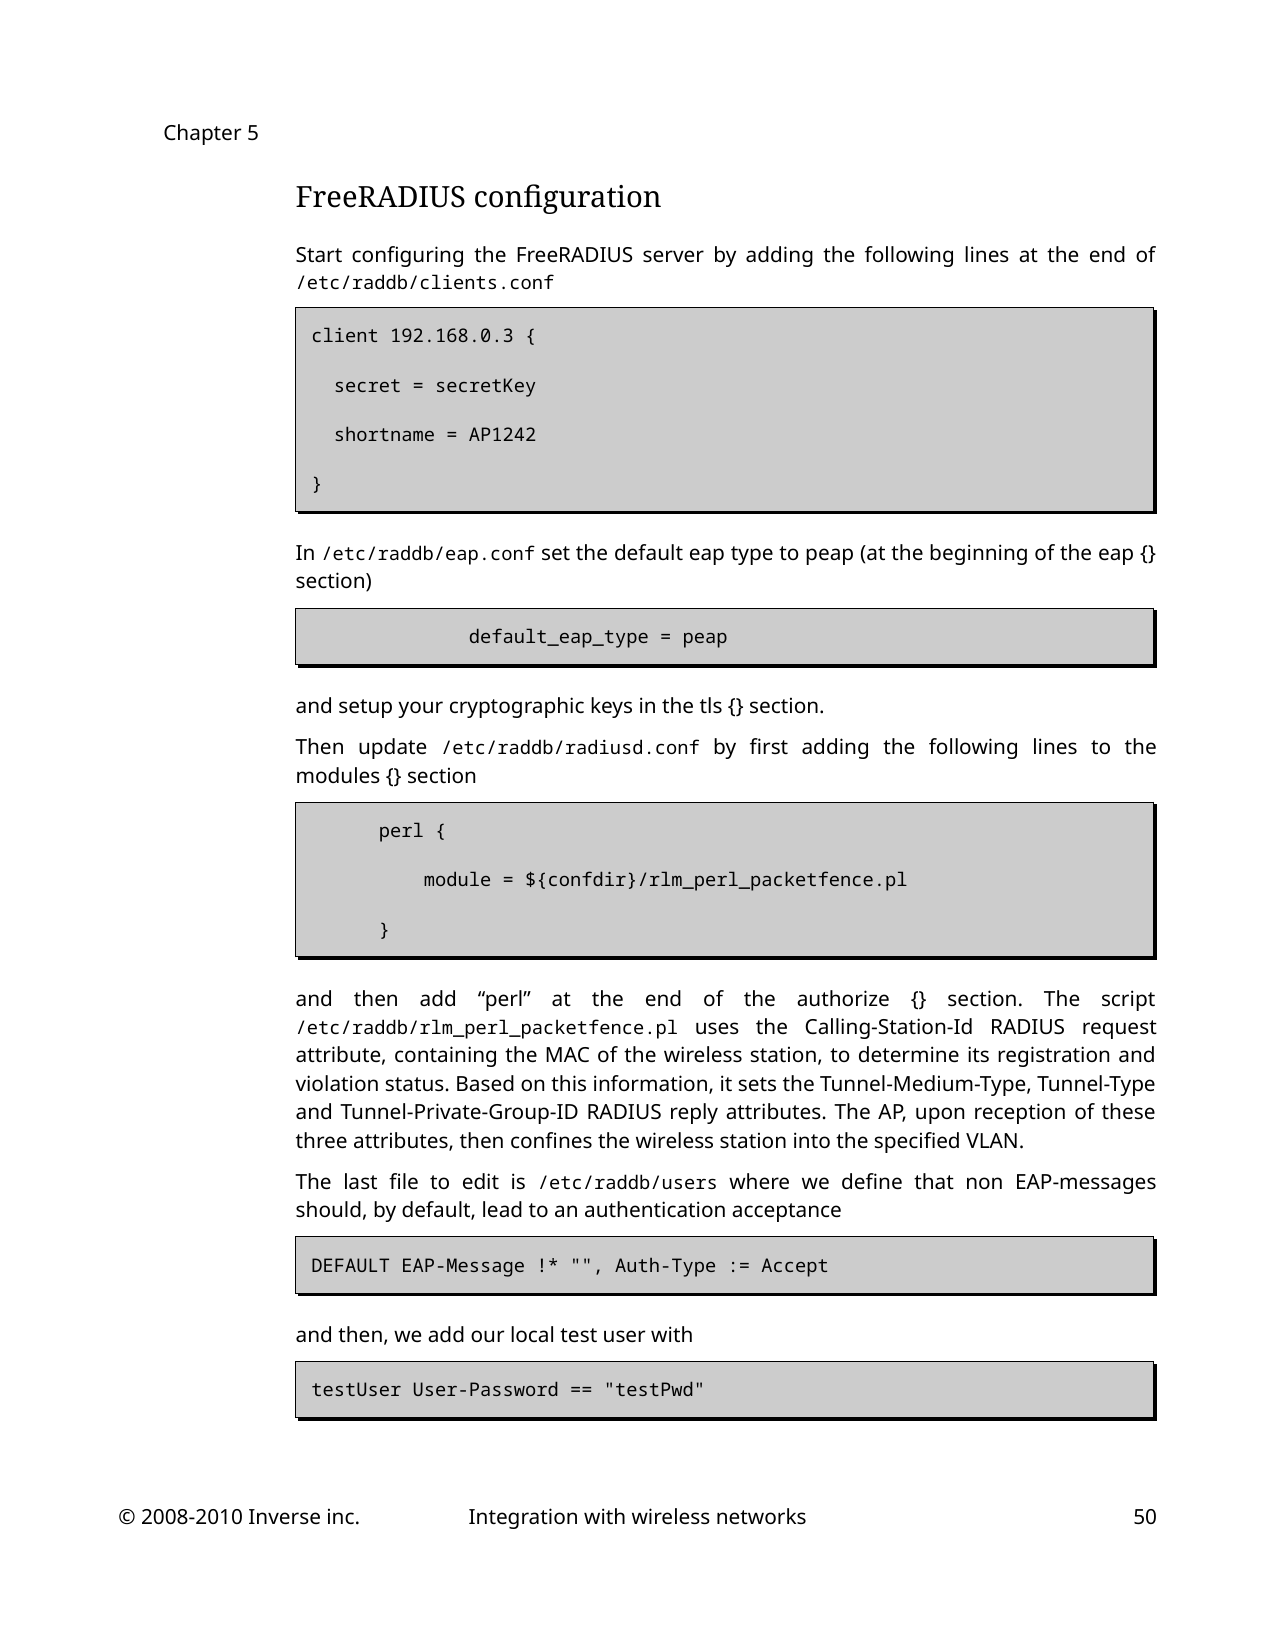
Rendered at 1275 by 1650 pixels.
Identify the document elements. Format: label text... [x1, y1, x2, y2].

text secret = secretKey [296, 356, 1153, 397]
text The last file to edit is /etc/raddb/users where we define that non EAP-messages should, by default, lead to an authentication acceptance [295, 1167, 1157, 1224]
text shortname = AP1242 [296, 405, 1153, 447]
text module = ${confdir}/rlm_perl_packetfence.pl [296, 851, 1153, 892]
text In /etc/raddb/eap.conf set the default eap type to peap (at the beginning of the eap {} section) [295, 538, 1157, 595]
text client 192.168.0.3 { [296, 308, 1153, 348]
text default_eap_type = peap [296, 609, 1153, 664]
text testUser User-Password == "testPwd" [296, 1362, 1153, 1417]
text Then update /etc/raddb/radiusd.conf by first adding the following lines to the modules {} section [295, 732, 1157, 789]
text and then add “perl” at the end of the authorize {} section. The script /etc/raddb/rlm_perl_packetfence.pl uses the Calling-Station-Id RADIUS request attribute, containing the MAC of the wireless station, to determine its registration and violation status. Based on this information, it sets the Tunnel-Medium-Type, Tunnel-Type and Tunnel-Private-Group-ID RADIUS reply attributes. The AP, upon reception of these three attributes, then confines the wireless station into the specified VLAN. [295, 984, 1157, 1154]
text and setup your cryptographic keys in the tls {} section. [295, 691, 1157, 720]
text DEFAULT EAP-Message !* "", Auth-Type := Accept [296, 1237, 1153, 1293]
text } [296, 900, 1153, 956]
text and then, we add our local test user with [295, 1320, 1157, 1348]
text perl { [296, 803, 1153, 843]
subtitle FreeRADIUS configuration [295, 176, 1157, 216]
text Start configuring the FreeRADIUS server by adding the following lines at the end of /etc/raddb/clients.conf [295, 241, 1157, 294]
text } [296, 454, 1153, 511]
